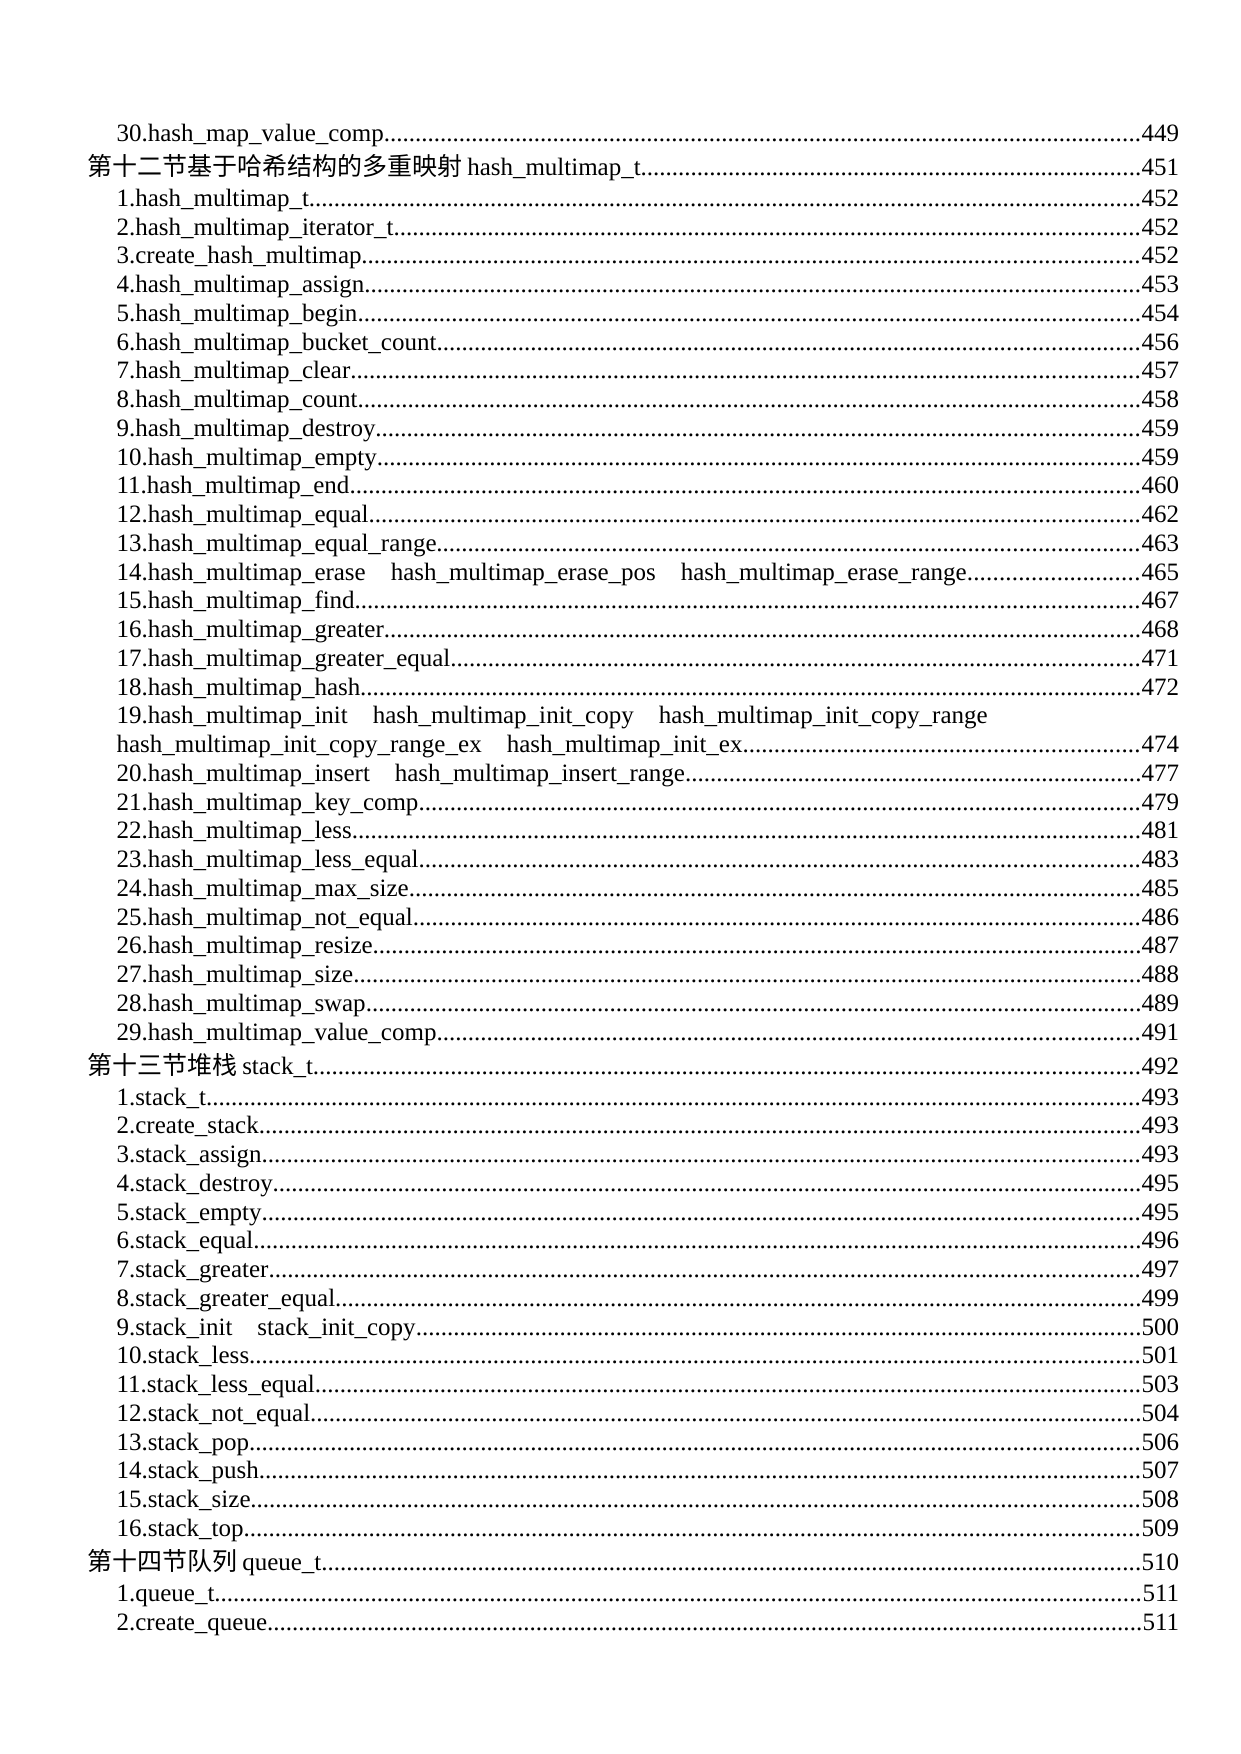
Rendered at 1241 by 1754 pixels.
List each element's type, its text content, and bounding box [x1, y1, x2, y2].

text 5.hash_multimap_begin 454 [116, 298, 1179, 327]
text 23.hash_multimap_less_equal 483 [116, 844, 1179, 873]
text 18.hash_multimap_hash 472 [116, 672, 1179, 701]
text 25.hash_multimap_not_equal 486 [116, 902, 1179, 931]
text 19.hash_multimap_init hash_multimap_init_copy hash_multimap_init_copy_range hash_multimap_init_copy_range_ex hash_multimap_init_ex 474 [116, 701, 1179, 758]
text 9.hash_multimap_destroy 459 [116, 413, 1179, 442]
text 3.create_hash_multimap 452 [116, 241, 1179, 269]
text 14.stack_push 507 [116, 1456, 1179, 1484]
text 7.stack_greater 497 [116, 1254, 1179, 1283]
text 1.stack_t 493 [116, 1082, 1179, 1111]
text 16.hash_multimap_greater 468 [116, 614, 1179, 643]
text 27.hash_multimap_size 488 [116, 959, 1179, 988]
text 28.hash_multimap_swap 489 [116, 988, 1179, 1017]
text 15.hash_multimap_find 467 [116, 586, 1179, 614]
text 10.stack_less 501 [116, 1341, 1179, 1369]
text 24.hash_multimap_max_size 485 [116, 873, 1179, 902]
text 4.hash_multimap_assign 453 [116, 269, 1179, 298]
text 16.stack_top 509 [116, 1513, 1179, 1542]
text 29.hash_multimap_value_comp 491 [116, 1017, 1179, 1046]
text 21.hash_multimap_key_comp 479 [116, 787, 1179, 816]
text 第十三节堆栈stack_t 492 [87, 1046, 1179, 1082]
text 13.hash_multimap_equal_range 463 [116, 528, 1179, 557]
text 9.stack_init stack_init_copy 500 [116, 1312, 1179, 1341]
text 2.create_stack 493 [116, 1111, 1179, 1139]
text 15.stack_size 508 [116, 1484, 1179, 1513]
text 第十二节基于哈希结构的多重映射hash_multimap_t 451 [87, 147, 1179, 183]
text 8.hash_multimap_count 458 [116, 384, 1179, 413]
text 2.create_queue 511 [116, 1607, 1179, 1636]
text 2.hash_multimap_iterator_t 452 [116, 212, 1179, 241]
text 11.hash_multimap_end 460 [116, 471, 1179, 499]
text 3.stack_assign 493 [116, 1139, 1179, 1168]
text 6.stack_equal 496 [116, 1226, 1179, 1254]
text 11.stack_less_equal 503 [116, 1369, 1179, 1398]
text 22.hash_multimap_less 481 [116, 816, 1179, 844]
text 12.stack_not_equal 504 [116, 1398, 1179, 1427]
text 1.hash_multimap_t 452 [116, 183, 1179, 212]
text 17.hash_multimap_greater_equal 471 [116, 643, 1179, 672]
text 5.stack_empty 495 [116, 1197, 1179, 1226]
text 1.queue_t 511 [116, 1578, 1179, 1607]
text 12.hash_multimap_equal 462 [116, 499, 1179, 528]
text 26.hash_multimap_resize 487 [116, 931, 1179, 959]
text 13.stack_pop 506 [116, 1427, 1179, 1456]
text 8.stack_greater_equal 499 [116, 1283, 1179, 1312]
text 第十四节队列queue_t 510 [87, 1542, 1179, 1578]
text 6.hash_multimap_bucket_count 456 [116, 327, 1179, 356]
text 4.stack_destroy 495 [116, 1168, 1179, 1197]
text 10.hash_multimap_empty 459 [116, 442, 1179, 471]
text 7.hash_multimap_clear 457 [116, 356, 1179, 384]
text 14.hash_multimap_erase hash_multimap_erase_pos hash_multimap_erase_range 465 [116, 557, 1179, 586]
text 20.hash_multimap_insert hash_multimap_insert_range 477 [116, 758, 1179, 787]
text 30.hash_map_value_comp 449 [116, 118, 1179, 147]
